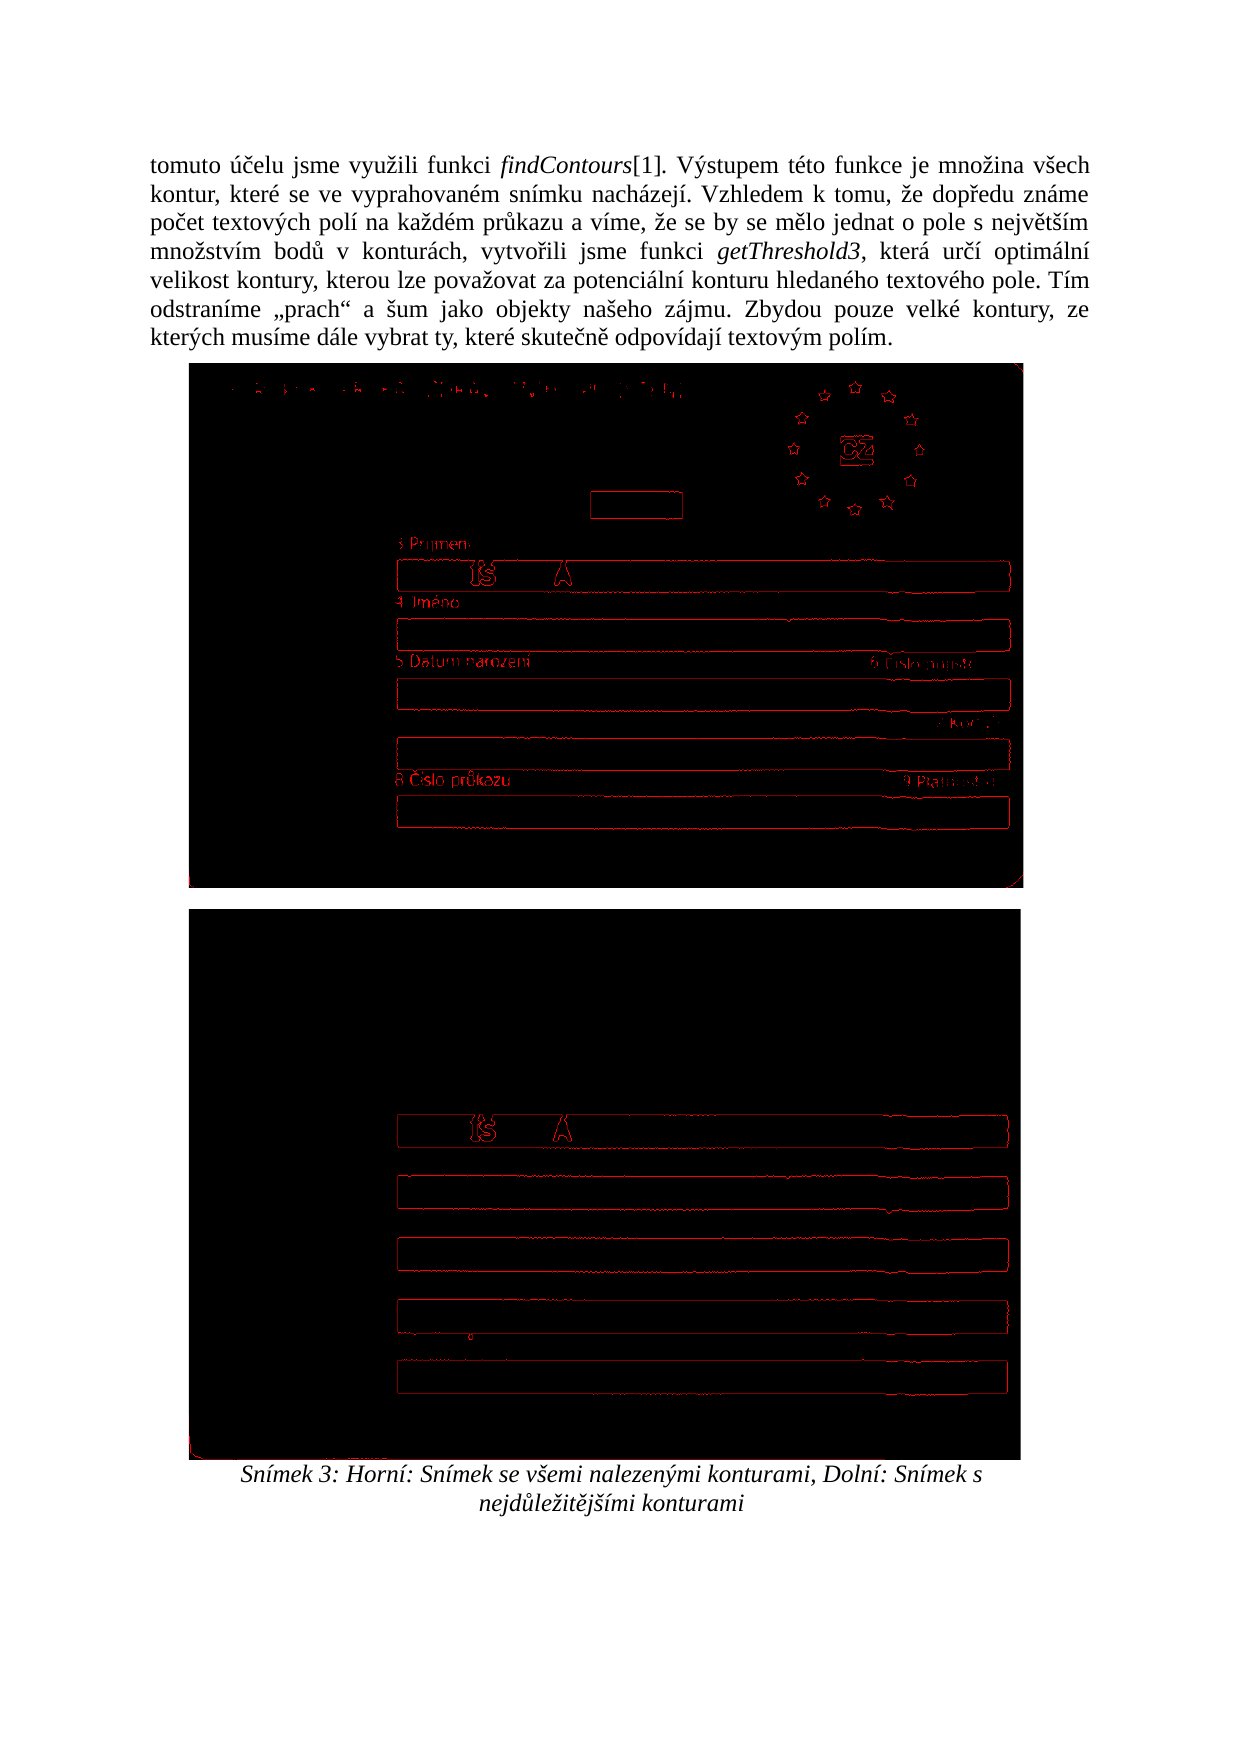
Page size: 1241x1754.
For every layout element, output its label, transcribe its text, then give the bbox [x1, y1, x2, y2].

picture [188, 909, 1021, 1460]
text tomuto účelu jsme využili funkci findContours[1]. Výstupem této funkce je množina všech kontur, které se ve vyprahovaném snímku nacházejí. Vzhledem k tomu, že dopředu známe počet textových polí na každém průkazu a víme, že se by se mělo jednat o pole s největším množstvím bodů v konturách, vytvořili jsme funkci getThreshold3, která určí optimální velikost kontury, kterou lze považovat za potenciální konturu hledaného textového pole. Tím odstraníme „prach“ a šum jako objekty našeho zájmu. Zbydou pouze velké kontury, ze kterých musíme dále vybrat ty, které skutečně odpovídají textovým polím. [150, 150, 1090, 351]
text Snímek 3: Horní: Snímek se všemi nalezenými konturami, Dolní: Snímek s nejdůležitějšími konturami [162, 900, 1063, 1517]
picture [188, 363, 1024, 888]
